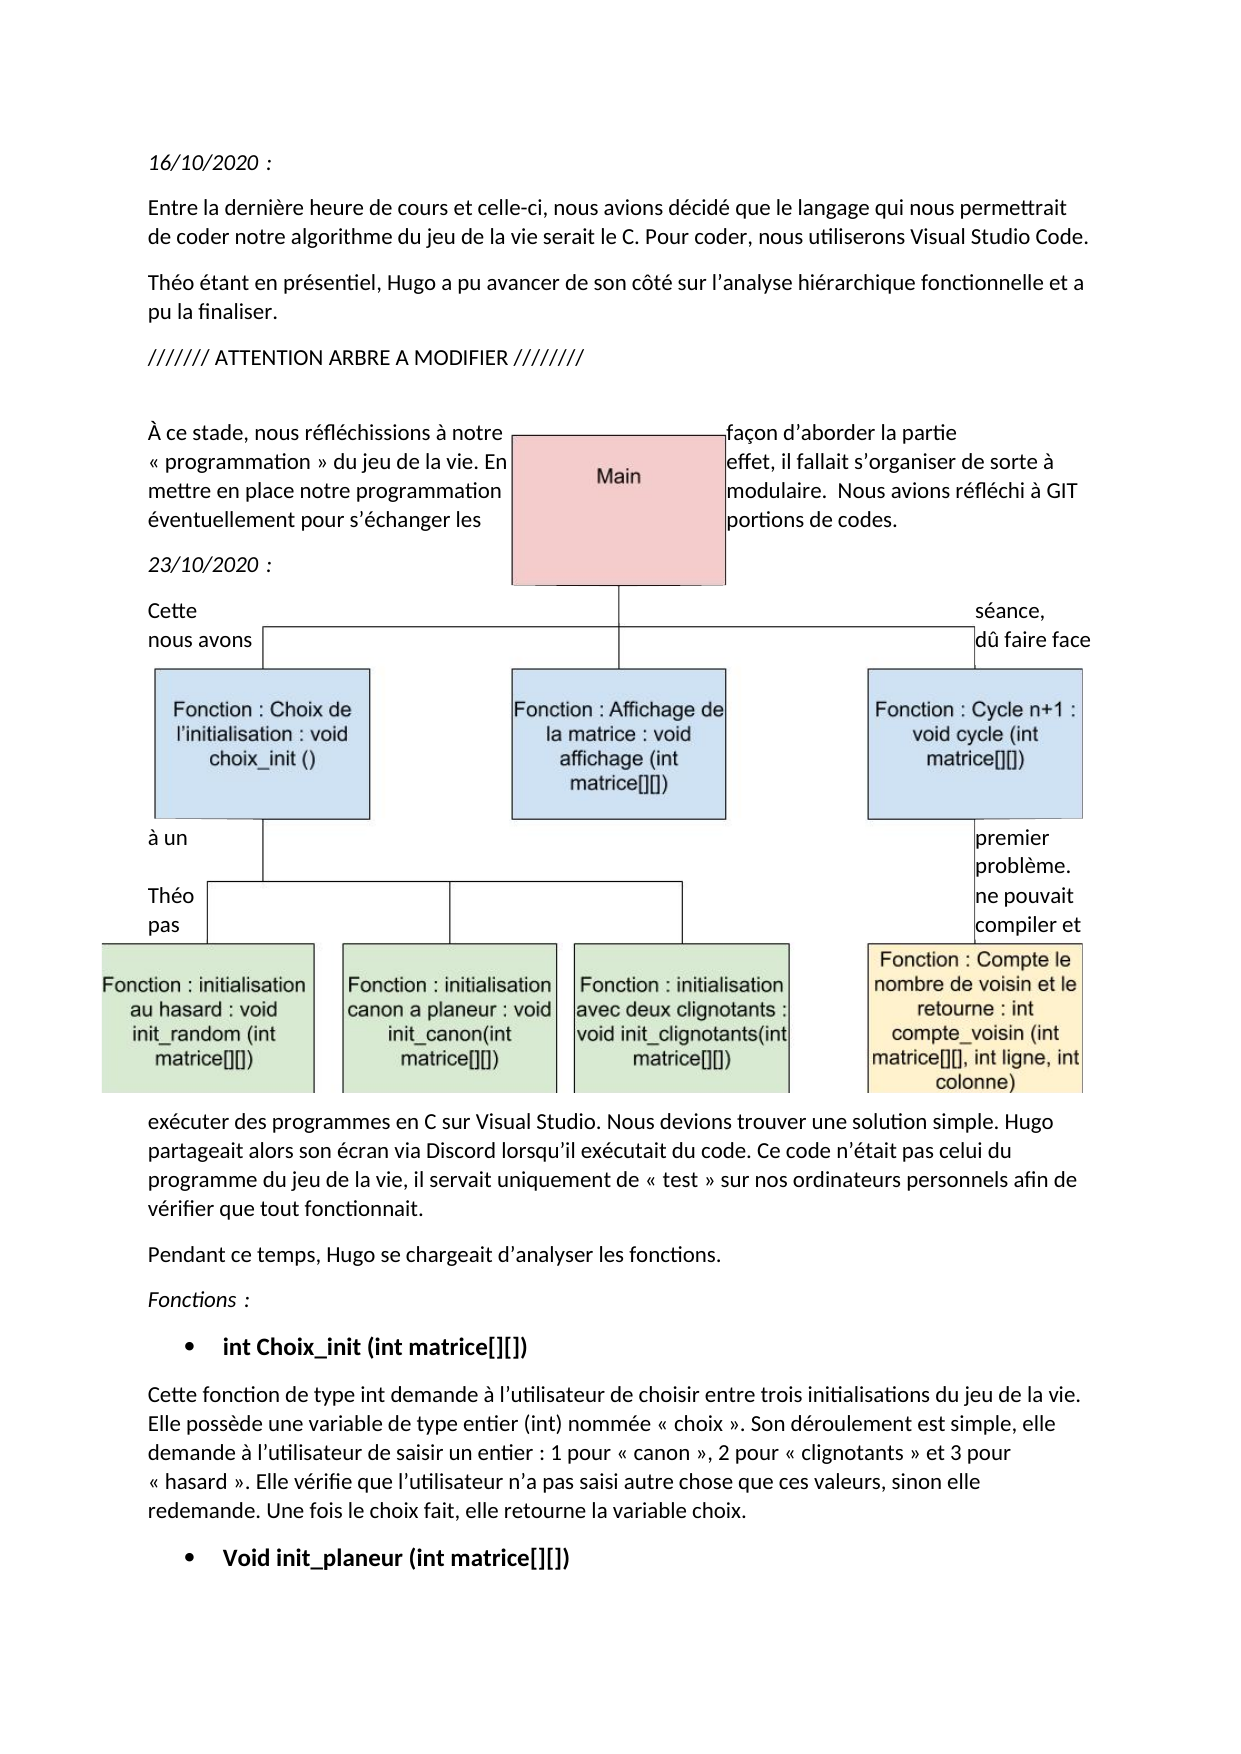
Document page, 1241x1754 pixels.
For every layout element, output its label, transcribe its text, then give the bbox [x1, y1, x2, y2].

text Cette fonction de type int demande à l’utilisateur de choisir entre trois initialisations du jeu de la vie. Elle possède une variable de type entier (int) nommée « choix ». Son déroulement est simple, elle demande à l’utilisateur de saisir un entier : 1 pour « canon », 2 pour « clignotants » et 3 pour « hasard ». Elle vérifie que l’utilisateur n’a pas saisi autre chose que ces valeurs, sinon elle redemande. Une fois le choix fait, elle retourne la variable choix. [148, 1380, 1093, 1524]
list Void init_planeur (int matrice[][]) [185, 1542, 1093, 1572]
text Entre la dernière heure de cours et celle-ci, nous avions décidé que le langage qui nous permettrait de coder notre algorithme du jeu de la vie serait le C. Pour coder, nous utiliserons Visual Studio Code. [148, 193, 1093, 250]
text Fonctions : [148, 1286, 1093, 1314]
text [727, 551, 1093, 579]
text À ce stade, nous réfléchissions à notre façon d’aborder la partie « programmation » du jeu de la vie. En effet, il fallait s’organiser de sorte à mettre en place notre programmation modulaire. Nous avions réfléchi à GIT éventuellement pour s’échanger les portions de codes. [148, 418, 1093, 533]
text 23/10/2020 : [148, 551, 510, 579]
text 16/10/2020 : [148, 148, 1093, 176]
text Cette séance, nous avons dû faire face à un premier problème. Théo ne pouvait pas compiler et exécuter des programmes en C sur Visual Studio. Nous devions trouver une solution simple. Hugo partageait alors son écran via Discord lorsqu’il exécutait du code. Ce code n’était pas celui du programme du jeu de la vie, il servait uniquement de « test » sur nos ordinateurs personnels afin de vérifier que tout fonctionnait. [148, 596, 1093, 1222]
text Théo étant en présentiel, Hugo a pu avancer de son côté sur l’analyse hiérarchique fonctionnelle et a pu la finaliser. [148, 268, 1093, 325]
text /////// ATTENTION ARBRE A MODIFIER //////// [148, 343, 1093, 400]
list int Choix_init (int matrice[][]) [185, 1331, 1093, 1362]
text Pendant ce temps, Hugo se chargeait d’analyser les fonctions. [148, 1240, 1093, 1268]
